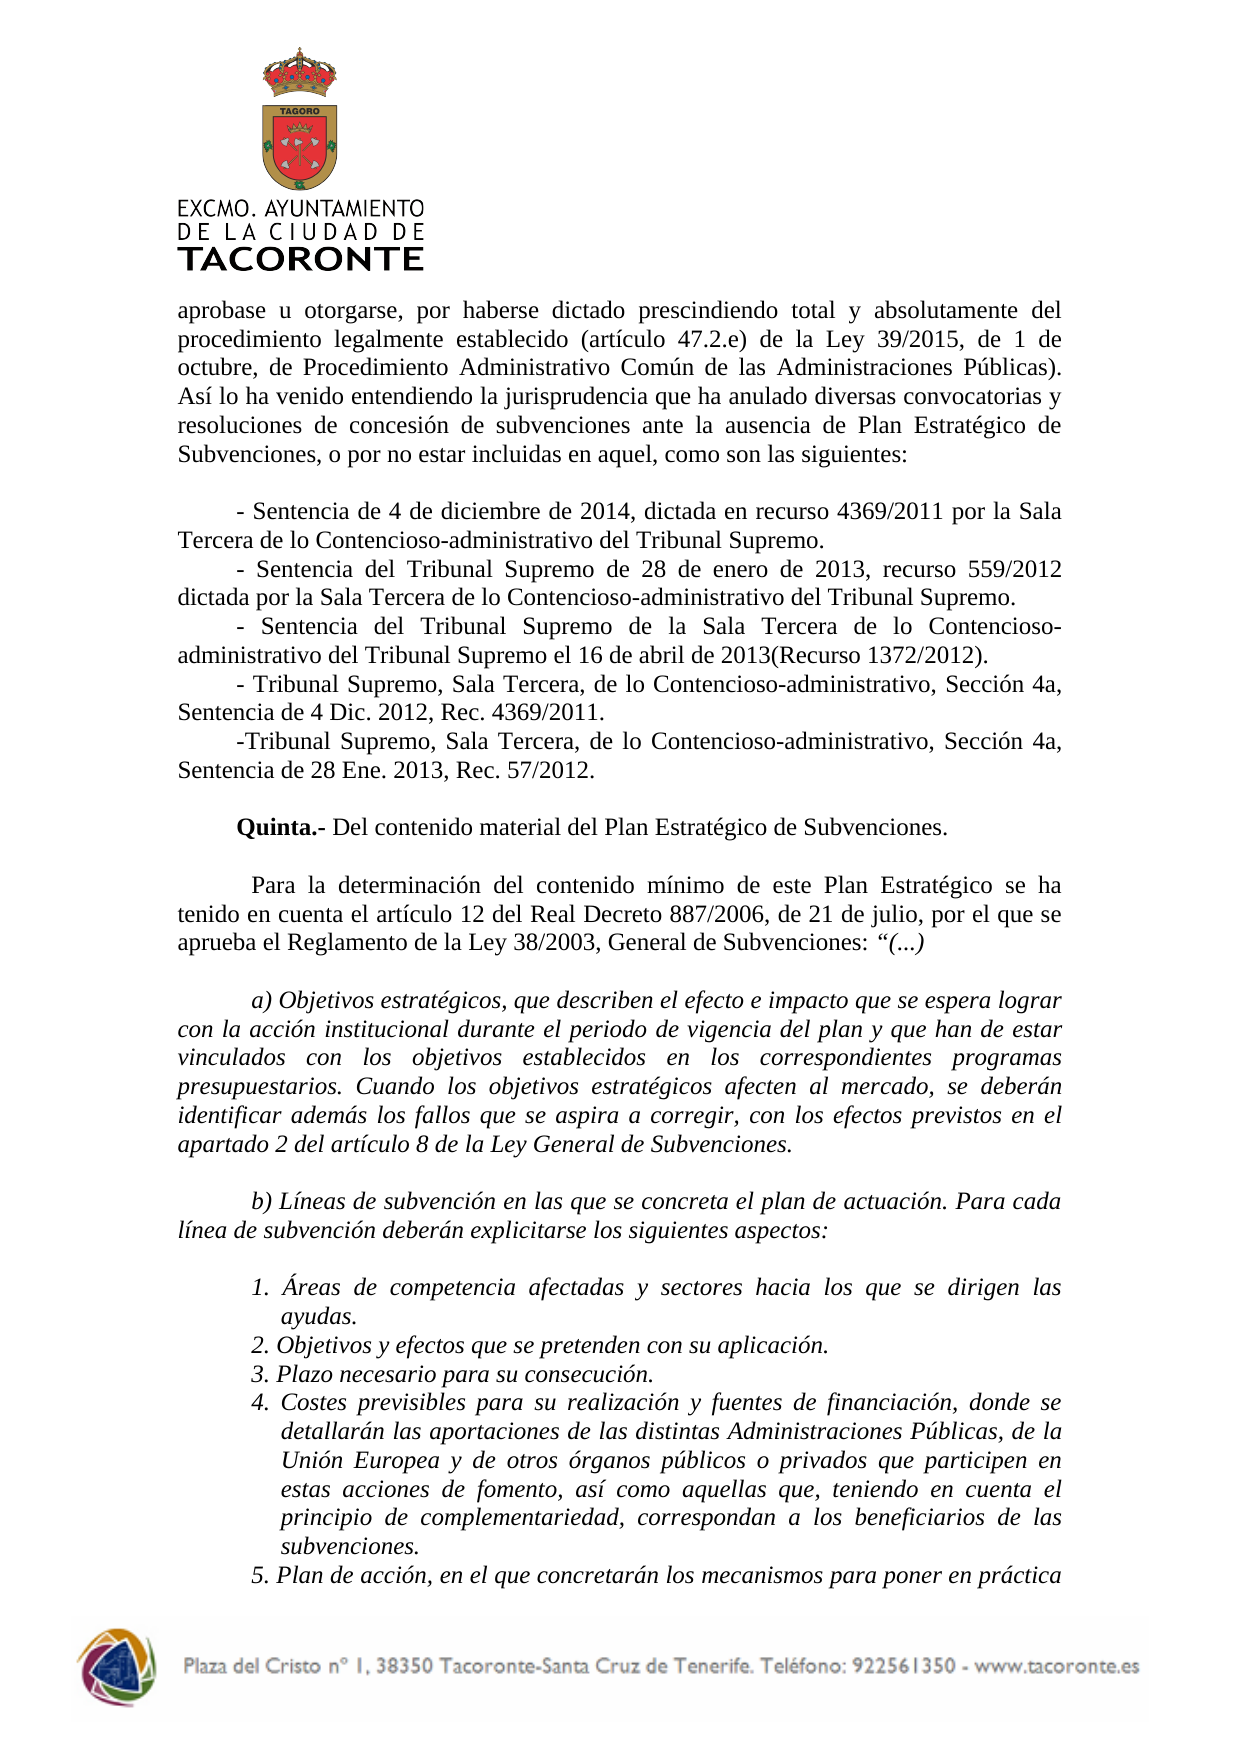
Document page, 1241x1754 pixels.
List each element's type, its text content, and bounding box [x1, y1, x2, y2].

text - Sentencia del Tribunal Supremo de la Sala Tercera de lo Contencioso- administrativo del Tribunal Supremo el 16 de abril de 2013(Recurso 1372/2012). [177, 611, 1063, 669]
text - Tribunal Supremo, Sala Tercera, de lo Contencioso-administrativo, Sección 4a, Sentencia de 4 Dic. 2012, Rec. 4369/2011. [177, 669, 1063, 726]
text 2. Objetivos y efectos que se pretenden con su aplicación. [251, 1330, 1063, 1359]
text aprobase u otorgarse, por haberse dictado prescindiendo total y absolutamente del procedimiento legalmente establecido (artículo 47.2.e) de la Ley 39/2015, de 1 de octubre, de Procedimiento Administrativo Común de las Administraciones Públicas). Así lo ha venido entendiendo la jurisprudencia que ha anulado diversas convocatorias y resoluciones de concesión de subvenciones ante la ausencia de Plan Estratégico de Subvenciones, o por no estar incluidas en aquel, como son las siguientes: [177, 295, 1063, 467]
text 4. Costes previsibles para su realización y fuentes de financiación, donde se detallarán las aportaciones de las distintas Administraciones Públicas, de la Unión Europea y de otros órganos públicos o privados que participen en estas acciones de fomento, así como aquellas que, teniendo en cuenta el principio de complementariedad, correspondan a los beneficiarios de las subvenciones. [251, 1387, 1063, 1560]
text 3. Plazo necesario para su consecución. [251, 1359, 1063, 1387]
text 5. Plan de acción, en el que concretarán los mecanismos para poner en práctica [251, 1560, 1063, 1589]
text a) Objetivos estratégicos, que describen el efecto e impacto que se espera lograr con la acción institucional durante el periodo de vigencia del plan y que han de estar vinculados con los objetivos establecidos en los correspondientes programas presupuestarios. Cuando los objetivos estratégicos afecten al mercado, se deberán identificar además los fallos que se aspira a corregir, con los efectos previstos en el apartado 2 del artículo 8 de la Ley General de Subvenciones. [177, 985, 1063, 1157]
text -Tribunal Supremo, Sala Tercera, de lo Contencioso-administrativo, Sección 4a, Sentencia de 28 Ene. 2013, Rec. 57/2012. [177, 726, 1063, 784]
text 1. Áreas de competencia afectadas y sectores hacia los que se dirigen las ayudas. [251, 1272, 1063, 1330]
text - Sentencia del Tribunal Supremo de 28 de enero de 2013, recurso 559/2012 dictada por la Sala Tercera de lo Contencioso-administrativo del Tribunal Supremo. [177, 554, 1063, 611]
picture [177, 47, 424, 271]
text - Sentencia de 4 de diciembre de 2014, dictada en recurso 4369/2011 por la Sala Tercera de lo Contencioso-administrativo del Tribunal Supremo. [177, 496, 1063, 554]
text Quinta.- Del contenido material del Plan Estratégico de Subvenciones. [177, 812, 1063, 841]
text Para la determinación del contenido mínimo de este Plan Estratégico se ha tenido en cuenta el artículo 12 del Real Decreto 887/2006, de 21 de julio, por el que se aprueba el Reglamento de la Ley 38/2003, General de Subvenciones: “(...) [177, 870, 1063, 956]
picture [71, 1616, 1150, 1722]
text b) Líneas de subvención en las que se concreta el plan de actuación. Para cada línea de subvención deberán explicitarse los siguientes aspectos: [177, 1186, 1063, 1244]
